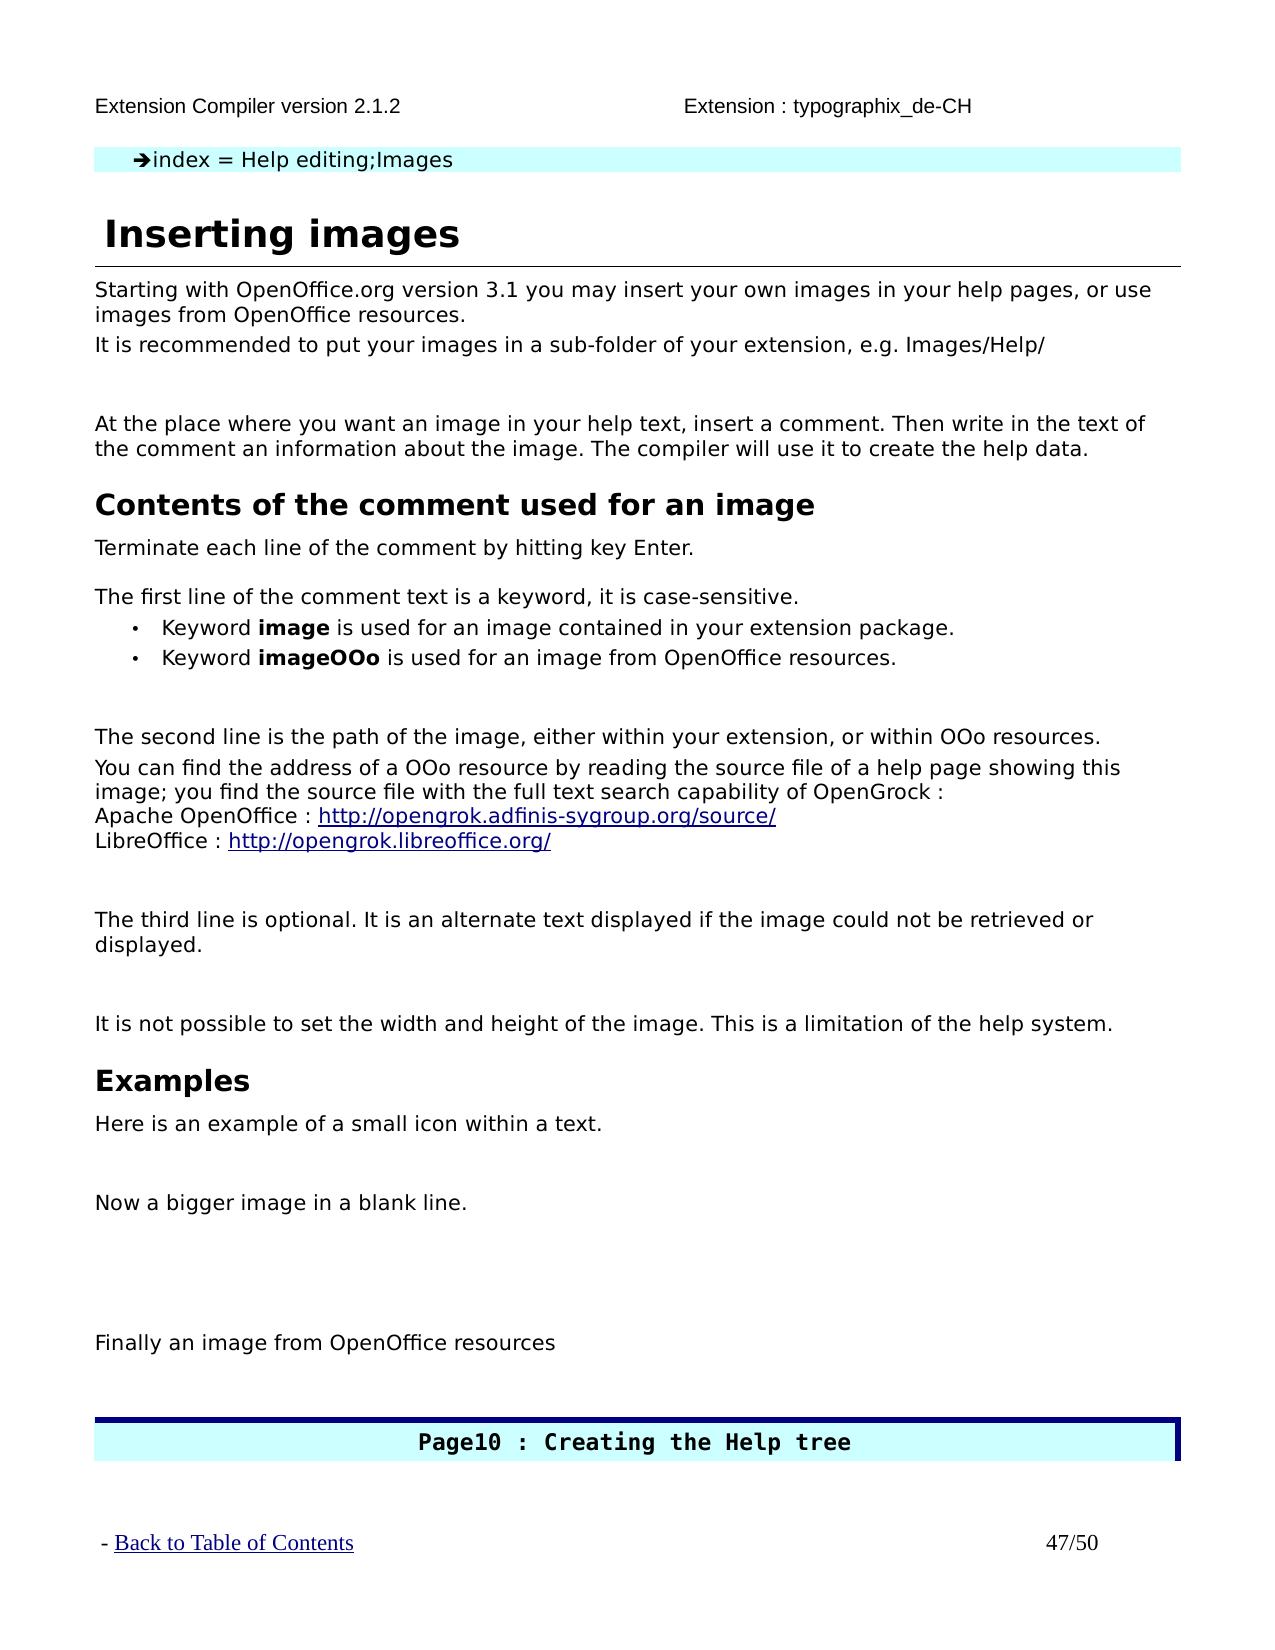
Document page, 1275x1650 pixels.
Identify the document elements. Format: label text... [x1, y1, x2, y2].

text You can find the address of a OOo resource by reading the source file of a help page showing this image; you find the source file with the full text search capability of OpenGrock : Apache OpenOffice : http://opengrok.adfinis-sygroup.org/source/ LibreOffice : http://opengrok.libreoffice.org/ [94, 756, 1181, 853]
text At the place where you want an image in your help text, insert a comment. Then write in the text of the comment an information about the image. The compiler will use it to create the help data. [94, 363, 1181, 461]
text The second line is the path of the image, either within your extension, or within OOo resources. [94, 676, 1181, 750]
list Keyword image is used for an image contained in your extension package. [132, 616, 1181, 640]
list Keyword imageOOo is used for an image from OpenOffice resources. [132, 646, 1181, 670]
text Examples [94, 1064, 1181, 1098]
text Now a bigger image in a blank line. [94, 1142, 1181, 1215]
list index = Help editing;Images [94, 147, 1181, 172]
text Starting with OpenOffice.org version 3.1 you may insert your own images in your help pages, or use images from OpenOffice resources. [94, 278, 1181, 327]
text The third line is optional. It is an alternate text displayed if the image could not be retrieved or displayed. [94, 859, 1181, 957]
text Terminate each line of the comment by hitting key Enter. The first line of the comment text is a keyword, it is case-sensitive. [94, 536, 1181, 610]
text Contents of the comment used for an image [94, 489, 1181, 523]
text Finally an image from OpenOffice resources [94, 1282, 1181, 1355]
text Here is an example of a small icon within a text. [94, 1112, 1181, 1136]
text Page10 : Creating the Help tree [94, 1418, 1175, 1461]
text It is recommended to put your images in a sub-folder of your extension, e.g. Images/Help/ [94, 333, 1181, 357]
text It is not possible to set the width and height of the image. This is a limitation of the help system. [94, 963, 1181, 1036]
text Inserting images [94, 203, 1181, 266]
